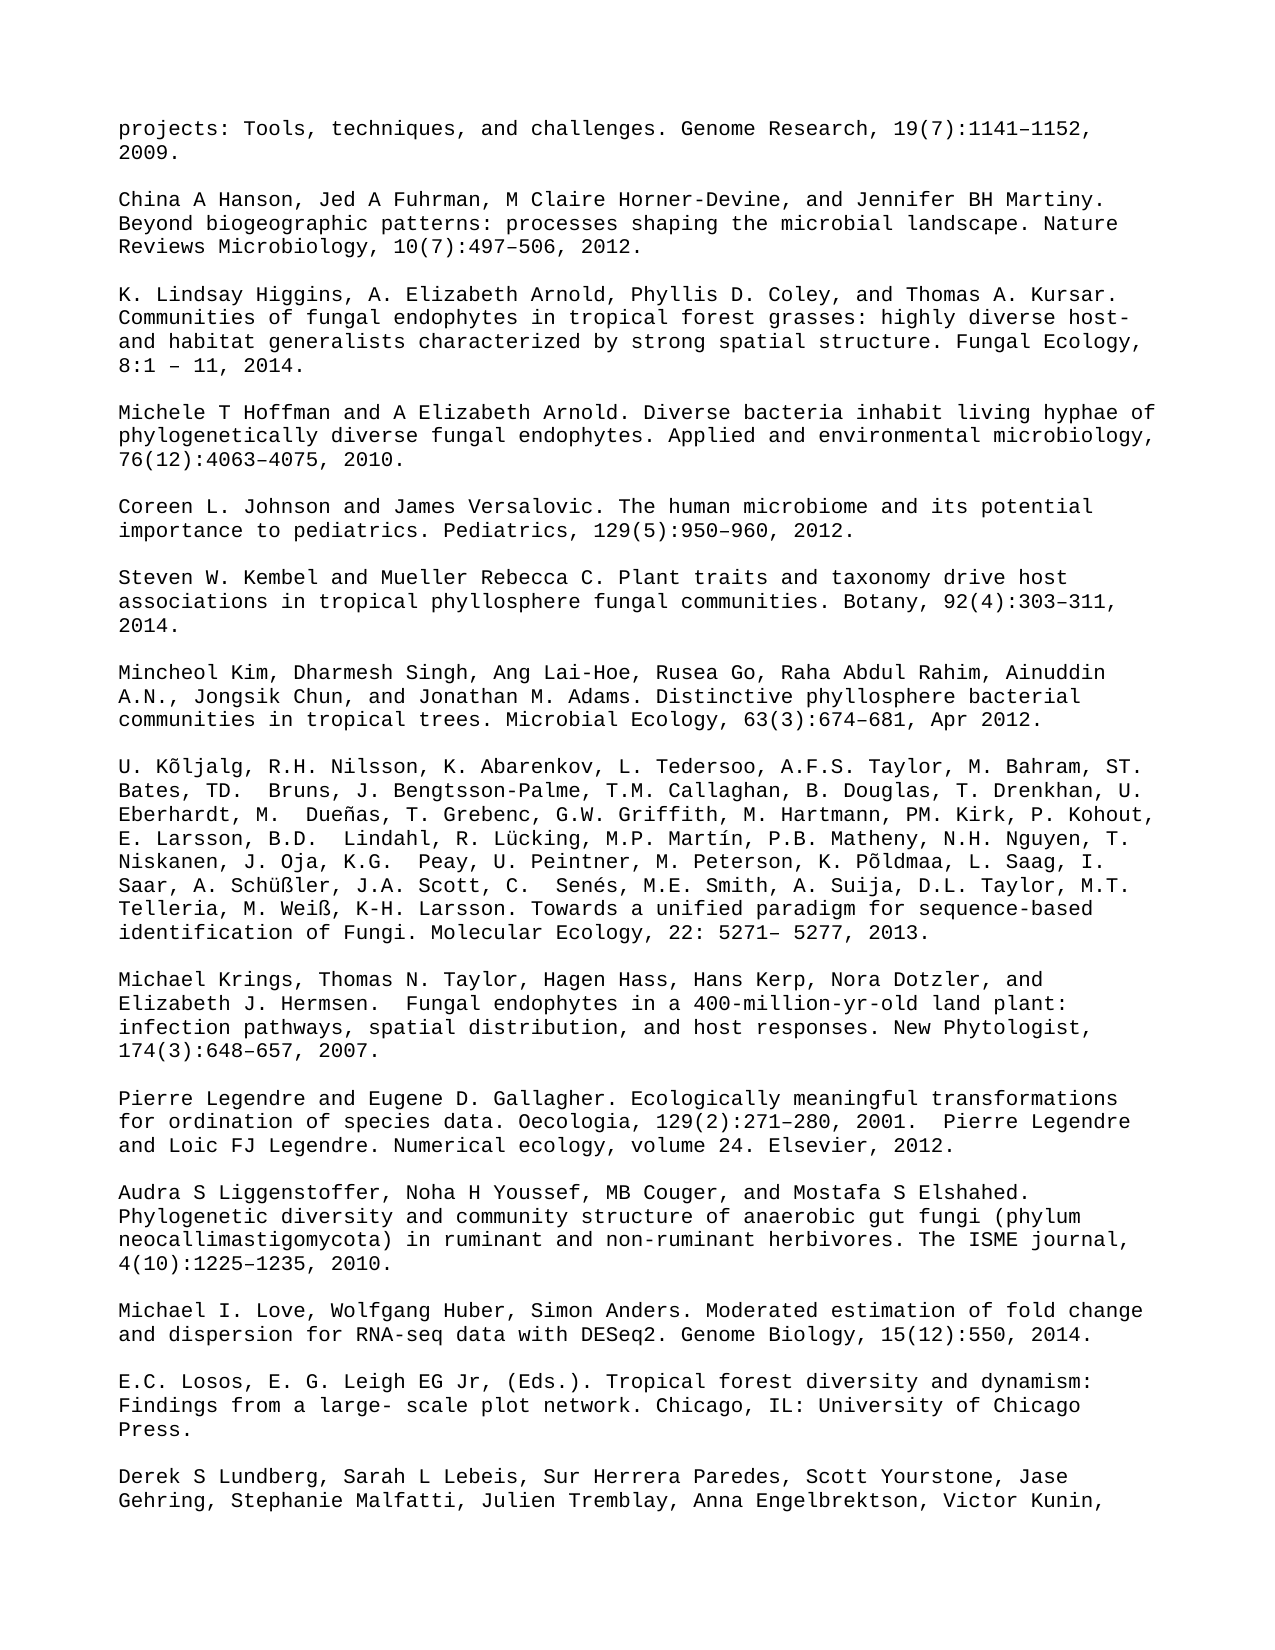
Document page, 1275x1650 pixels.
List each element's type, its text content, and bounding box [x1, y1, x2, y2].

text Michele T Hoffman and A Elizabeth Arnold. Diverse bacteria inhabit living hyphae of phylogenetically diverse fungal endophytes. Applied and environmental microbiology, 76(12):4063–4075, 2010. [118, 402, 1157, 473]
text U. Kõljalg, R.H. Nilsson, K. Abarenkov, L. Tedersoo, A.F.S. Taylor, M. Bahram, ST. Bates, TD. Bruns, J. Bengtsson-Palme, T.M. Callaghan, B. Douglas, T. Drenkhan, U. Eberhardt, M. Dueñas, T. Grebenc, G.W. Griffith, M. Hartmann, PM. Kirk, P. Kohout, E. Larsson, B.D. Lindahl, R. Lücking, M.P. Martín, P.B. Matheny, N.H. Nguyen, T. Niskanen, J. Oja, K.G. Peay, U. Peintner, M. Peterson, K. Põldmaa, L. Saag, I. Saar, A. Schüßler, J.A. Scott, C. Senés, M.E. Smith, A. Suija, D.L. Taylor, M.T. Telleria, M. Weiß, K-H. Larsson. Towards a unified paradigm for sequence-based identification of Fungi. Molecular Ecology, 22: 5271– 5277, 2013. [118, 757, 1157, 946]
text Mincheol Kim, Dharmesh Singh, Ang Lai-Hoe, Rusea Go, Raha Abdul Rahim, Ainuddin A.N., Jongsik Chun, and Jonathan M. Adams. Distinctive phyllosphere bacterial communities in tropical trees. Microbial Ecology, 63(3):674–681, Apr 2012. [118, 662, 1157, 733]
text K. Lindsay Higgins, A. Elizabeth Arnold, Phyllis D. Coley, and Thomas A. Kursar. Communities of fungal endophytes in tropical forest grasses: highly diverse host- and habitat generalists characterized by strong spatial structure. Fungal Ecology, 8:1 – 11, 2014. [118, 284, 1157, 378]
text Derek S Lundberg, Sarah L Lebeis, Sur Herrera Paredes, Scott Yourstone, Jase Gehring, Stephanie Malfatti, Julien Tremblay, Anna Engelbrektson, Victor Kunin, [118, 1466, 1157, 1513]
text E.C. Losos, E. G. Leigh EG Jr, (Eds.). Tropical forest diversity and dynamism: Findings from a large- scale plot network. Chicago, IL: University of Chicago Press. [118, 1371, 1157, 1442]
text Coreen L. Johnson and James Versalovic. The human microbiome and its potential importance to pediatrics. Pediatrics, 129(5):950–960, 2012. [118, 496, 1157, 544]
text Michael Krings, Thomas N. Taylor, Hagen Hass, Hans Kerp, Nora Dotzler, and Elizabeth J. Hermsen. Fungal endophytes in a 400-million-yr-old land plant: infection pathways, spatial distribution, and host responses. New Phytologist, 174(3):648–657, 2007. [118, 969, 1157, 1064]
text Michael I. Love, Wolfgang Huber, Simon Anders. Moderated estimation of fold change and dispersion for RNA-seq data with DESeq2. Genome Biology, 15(12):550, 2014. [118, 1300, 1157, 1348]
text Audra S Liggenstoffer, Noha H Youssef, MB Couger, and Mostafa S Elshahed. Phylogenetic diversity and community structure of anaerobic gut fungi (phylum neocallimastigomycota) in ruminant and non-ruminant herbivores. The ISME journal, 4(10):1225–1235, 2010. [118, 1182, 1157, 1277]
text China A Hanson, Jed A Fuhrman, M Claire Horner-Devine, and Jennifer BH Martiny. Beyond biogeographic patterns: processes shaping the microbial landscape. Nature Reviews Microbiology, 10(7):497–506, 2012. [118, 189, 1157, 260]
text Pierre Legendre and Eugene D. Gallagher. Ecologically meaningful transformations for ordination of species data. Oecologia, 129(2):271–280, 2001. Pierre Legendre and Loic FJ Legendre. Numerical ecology, volume 24. Elsevier, 2012. [118, 1088, 1157, 1158]
text Steven W. Kembel and Mueller Rebecca C. Plant traits and taxonomy drive host associations in tropical phyllosphere fungal communities. Botany, 92(4):303–311, 2014. [118, 567, 1157, 638]
text projects: Tools, techniques, and challenges. Genome Research, 19(7):1141–1152, 2009. [118, 118, 1157, 165]
